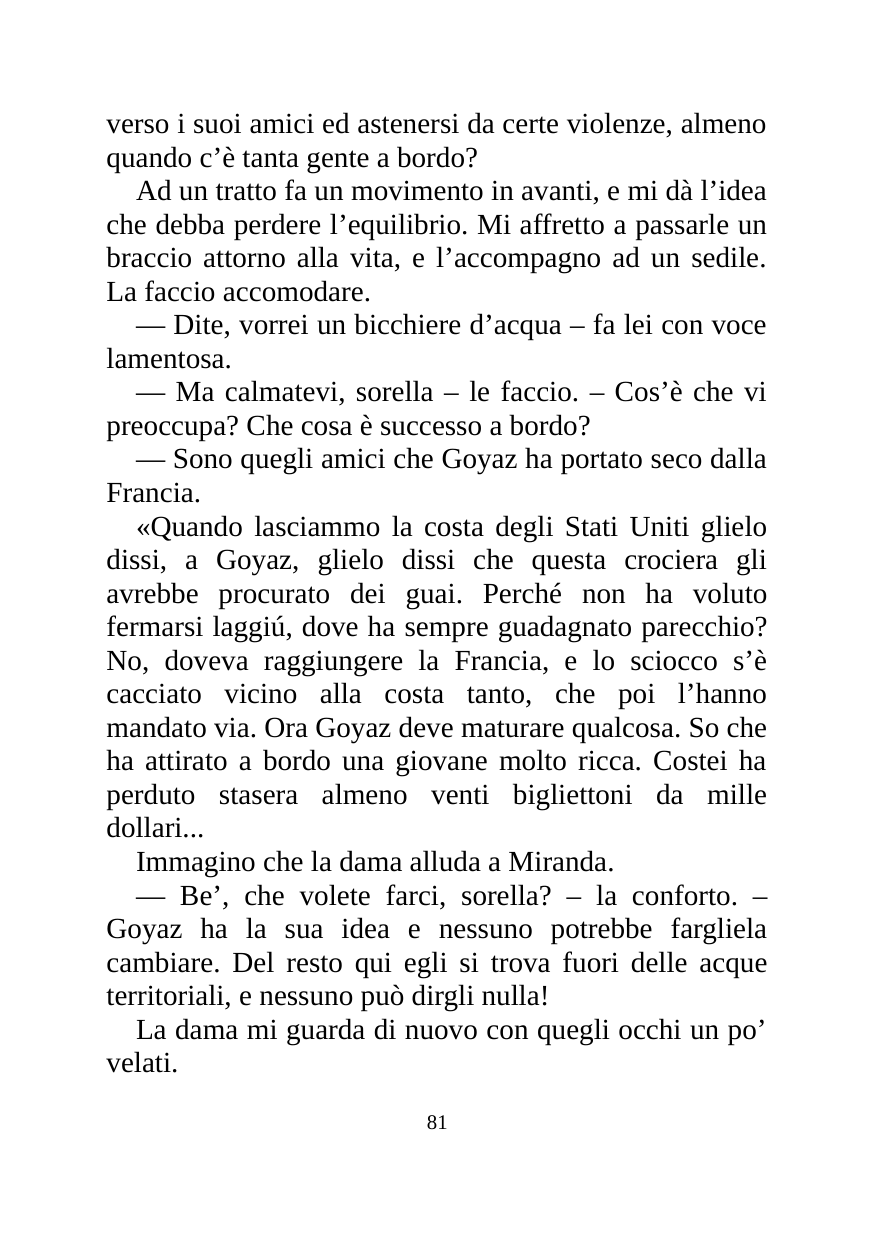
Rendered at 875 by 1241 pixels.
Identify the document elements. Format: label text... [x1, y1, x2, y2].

text — Ma calmatevi, sorella – le faccio. – Cos’è che vi preoccupa? Che cosa è successo a bordo? [106, 374, 768, 442]
text Ad un tratto fa un movimento in avanti, e mi dà l’idea che debba perdere l’equilibrio. Mi affretto a passarle un braccio attorno alla vita, e l’accompagno ad un sedile. La faccio accomodare. [106, 173, 768, 307]
text Immagino che la dama alluda a Miranda. [106, 844, 768, 878]
text — Dite, vorrei un bicchiere d’acqua – fa lei con voce lamentosa. [106, 307, 768, 374]
text «Quando lasciammo la costa degli Stati Uniti glielo dissi, a Goyaz, glielo dissi che questa crociera gli avrebbe procurato dei guai. Perché non ha voluto fermarsi laggiú, dove ha sempre guadagnato parecchio? No, doveva raggiungere la Francia, e lo sciocco s’è cacciato vicino alla costa tanto, che poi l’hanno mandato via. Ora Goyaz deve maturare qualcosa. So che ha attirato a bordo una giovane molto ricca. Costei ha perduto stasera almeno venti bigliettoni da mille dollari... [106, 509, 768, 844]
text La dama mi guarda di nuovo con quegli occhi un po’ velati. [106, 1012, 768, 1079]
text verso i suoi amici ed astenersi da certe violenze, almeno quando c’è tanta gente a bordo? [106, 106, 768, 173]
text — Be’, che volete farci, sorella? – la conforto. – Goyaz ha la sua idea e nessuno potrebbe fargliela cambiare. Del resto qui egli si trova fuori delle acque territoriali, e nessuno può dirgli nulla! [106, 878, 768, 1012]
text — Sono quegli amici che Goyaz ha portato seco dalla Francia. [106, 442, 768, 509]
